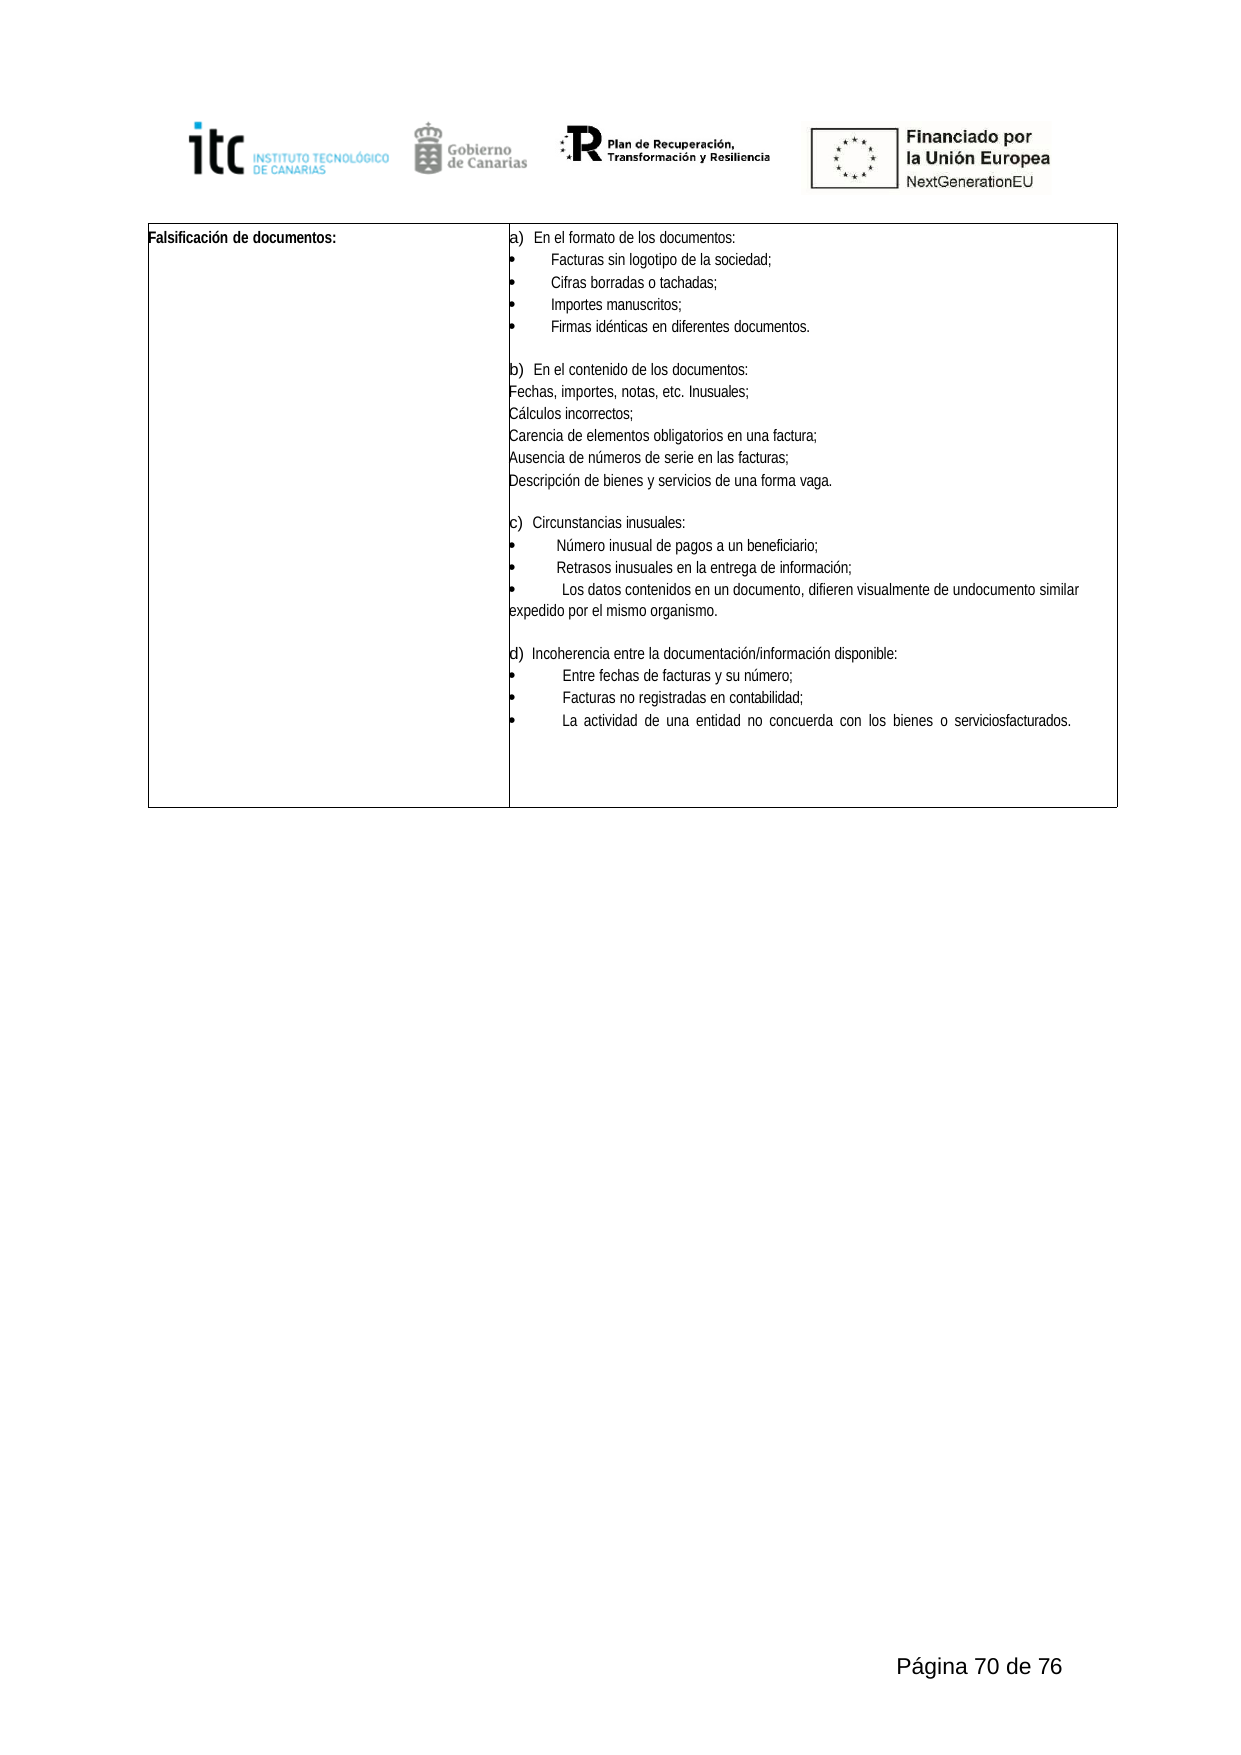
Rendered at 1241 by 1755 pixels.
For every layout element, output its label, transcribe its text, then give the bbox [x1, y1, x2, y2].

table_cell Falsificación de documentos: [149, 224, 509, 807]
table_cell a) En el formato de los documentos: Facturas sin logotipo de la sociedad; Cifras borradas o tachadas; Importes manuscritos; Firmas idénticas en diferentes documentos. b) En el contenido de los documentos: Fechas, importes, notas, etc. Inusuales; Cálculos incorrectos; Carencia de elementos obligatorios en una factura; Ausencia de números de serie en las facturas; Descripción de bienes y servicios de una forma vaga. c) Circunstancias inusuales: Número inusual de pagos a un beneficiario; Retrasos inusuales en la entrega de información; Los datos contenidos en un documento, difieren visualmente de undocumento similar expedido por el mismo organismo. d) Incoherencia entre la documentación/información disponible: Entre fechas de facturas y su número; Facturas no registradas en contabilidad; La actividad de una entidad no concuerda con los bienes o serviciosfacturados. [510, 224, 1117, 807]
